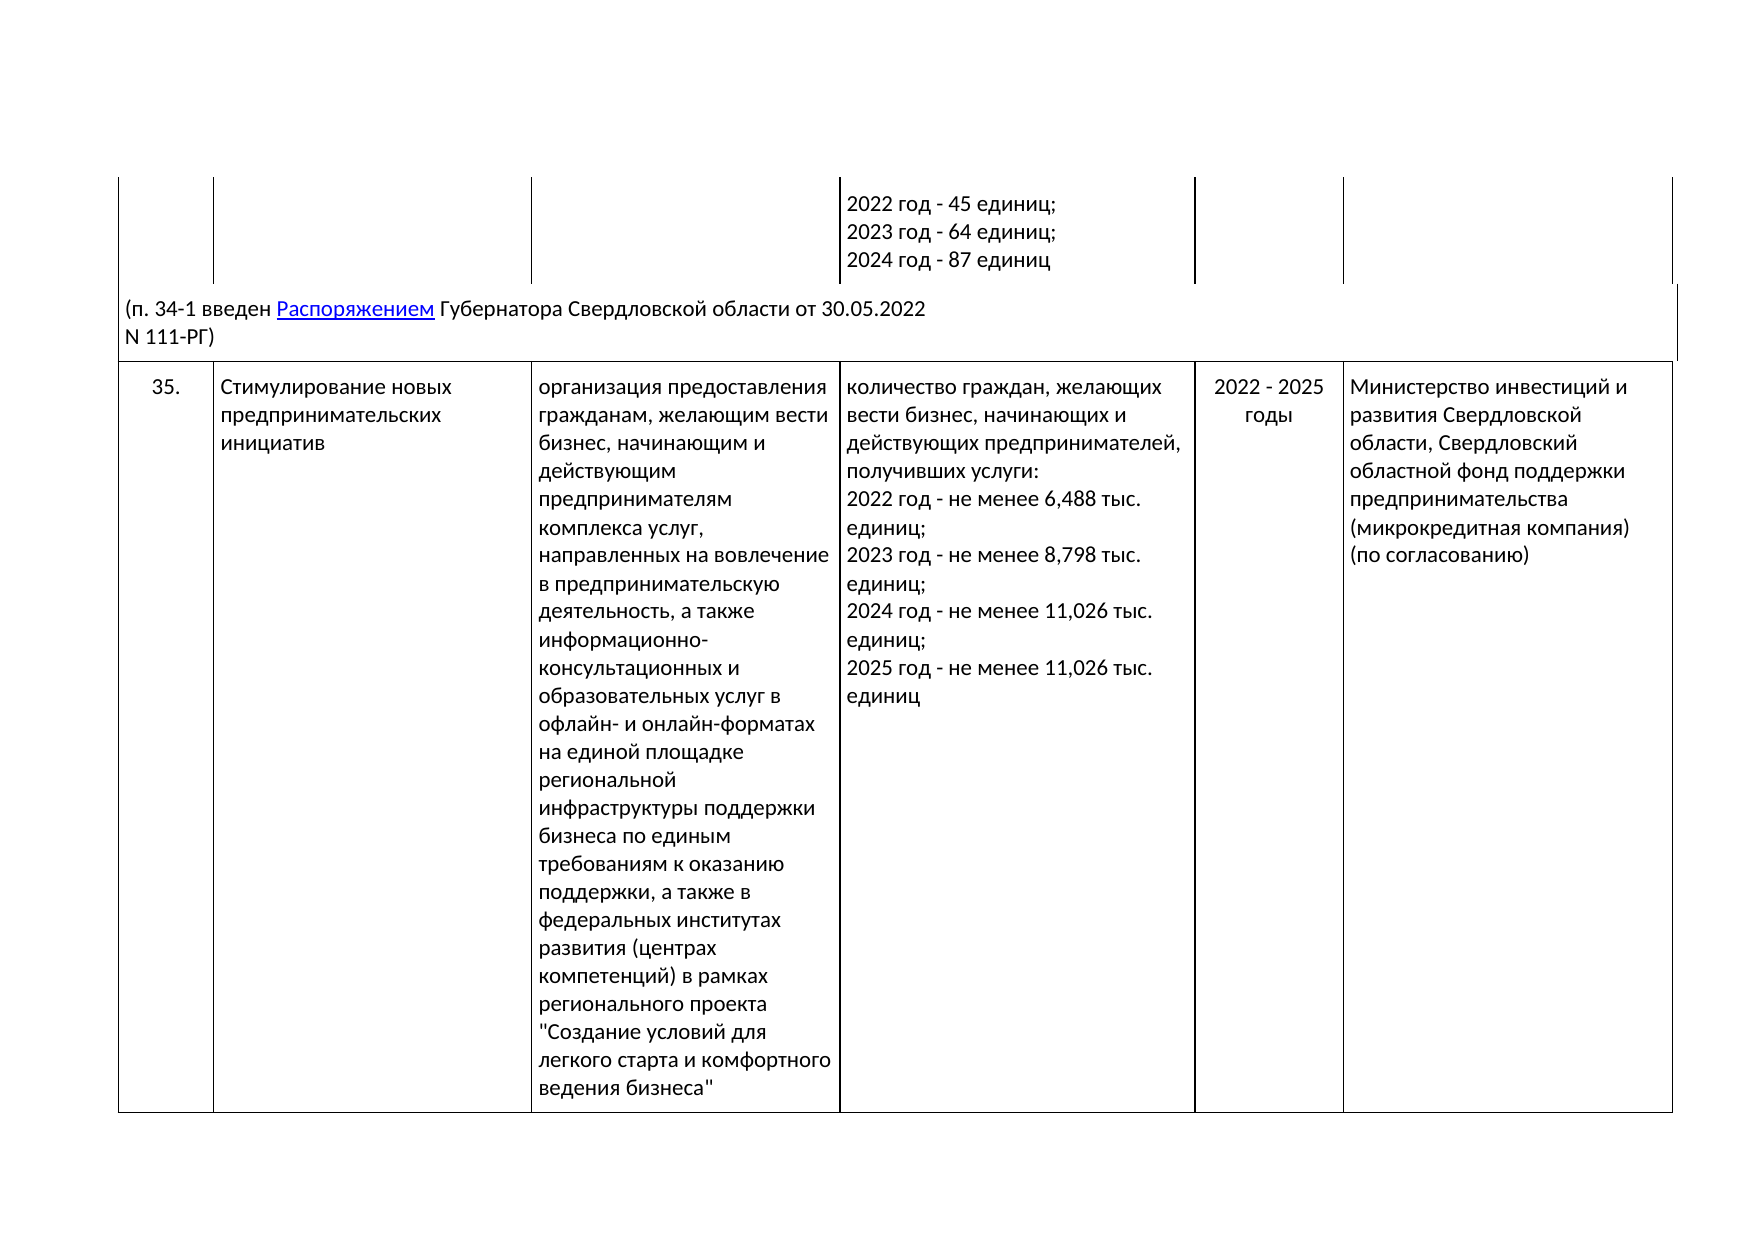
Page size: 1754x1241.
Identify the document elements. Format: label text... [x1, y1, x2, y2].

table_cell [532, 178, 839, 283]
table_cell [1673, 362, 1677, 1112]
table_cell [1344, 178, 1672, 283]
table_cell организация предоставления гражданам, желающим вести бизнес, начинающим и действующим предпринимателям комплекса услуг, направленных на вовлечение в предпринимательскую деятельность, а также информационно-консультационных и образовательных услуг в офлайн- и онлайн-форматах на единой площадке региональной инфраструктуры поддержки бизнеса по единым требованиям к оказанию поддержки, а также в федеральных институтах развития (центрах компетенций) в рамках регионального проекта "Создание условий для легкого старта и комфортного ведения бизнеса" [532, 362, 839, 1112]
table_cell 35. [119, 362, 213, 1112]
table_cell Министерство инвестиций и развития Свердловской области, Свердловский областной фонд поддержки предпринимательства (микрокредитная компания) (по согласованию) [1344, 362, 1672, 1112]
table_cell 2022 - 2025 годы [1196, 362, 1343, 1112]
table_cell [119, 178, 213, 283]
table_cell Стимулирование новых предпринимательских инициатив [214, 362, 531, 1112]
table_cell [1673, 177, 1677, 283]
table_cell [214, 178, 531, 283]
table_cell 2022 год - 45 единиц; 2023 год - 64 единиц; 2024 год - 87 единиц [841, 178, 1194, 283]
table_cell (п. 34-1 введен Распоряжением Губернатора Свердловской области от 30.05.2022 N 111-РГ) [119, 284, 1677, 361]
table_cell [1196, 178, 1343, 283]
table_cell количество граждан, желающих вести бизнес, начинающих и действующих предпринимателей, получивших услуги: 2022 год - не менее 6,488 тыс. единиц; 2023 год - не менее 8,798 тыс. единиц; 2024 год - не менее 11,026 тыс. единиц; 2025 год - не менее 11,026 тыс. единиц [841, 362, 1194, 1112]
